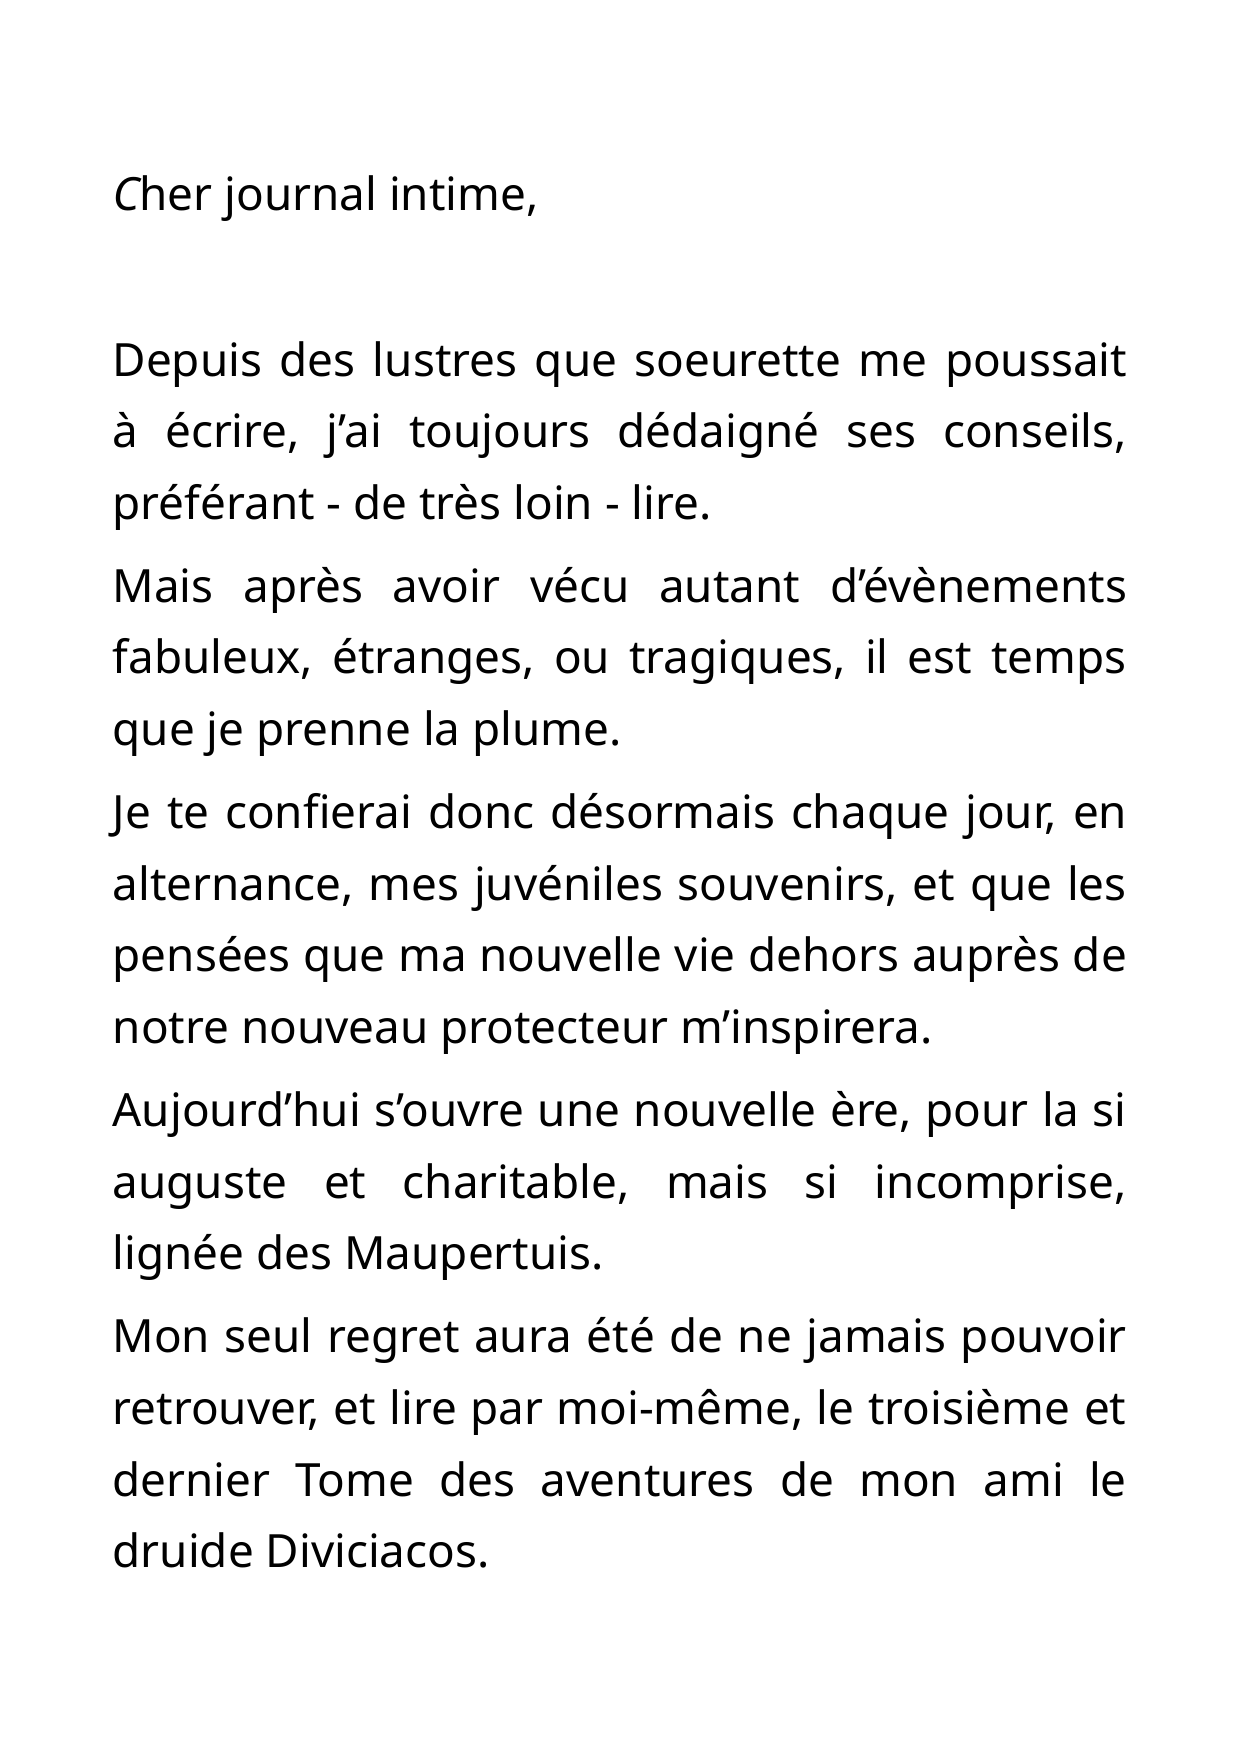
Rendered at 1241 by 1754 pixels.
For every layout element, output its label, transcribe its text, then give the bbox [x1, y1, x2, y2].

text Depuis des lustres que soeurette me poussait à écrire, j’ai toujours dédaigné ses conseils, préférant - de très loin - lire. [112, 327, 1128, 533]
text Je te confierai donc désormais chaque jour, en alternance, mes juvéniles souvenirs, et que les pensées que ma nouvelle vie dehors auprès de notre nouveau protecteur m’inspirera. [112, 779, 1128, 1057]
text Cher journal intime, [112, 161, 1128, 224]
text Aujourd’hui s’ouvre une nouvelle ère, pour la si auguste et charitable, mais si incomprise, lignée des Maupertuis. [112, 1077, 1128, 1283]
text Mon seul regret aura été de ne jamais pouvoir retrouver, et lire par moi-même, le troisième et dernier Tome des aventures de mon ami le druide Diviciacos. [112, 1304, 1128, 1581]
text Mais après avoir vécu autant d’évènements fabuleux, étranges, ou tragiques, il est temps que je prenne la plume. [112, 553, 1128, 759]
